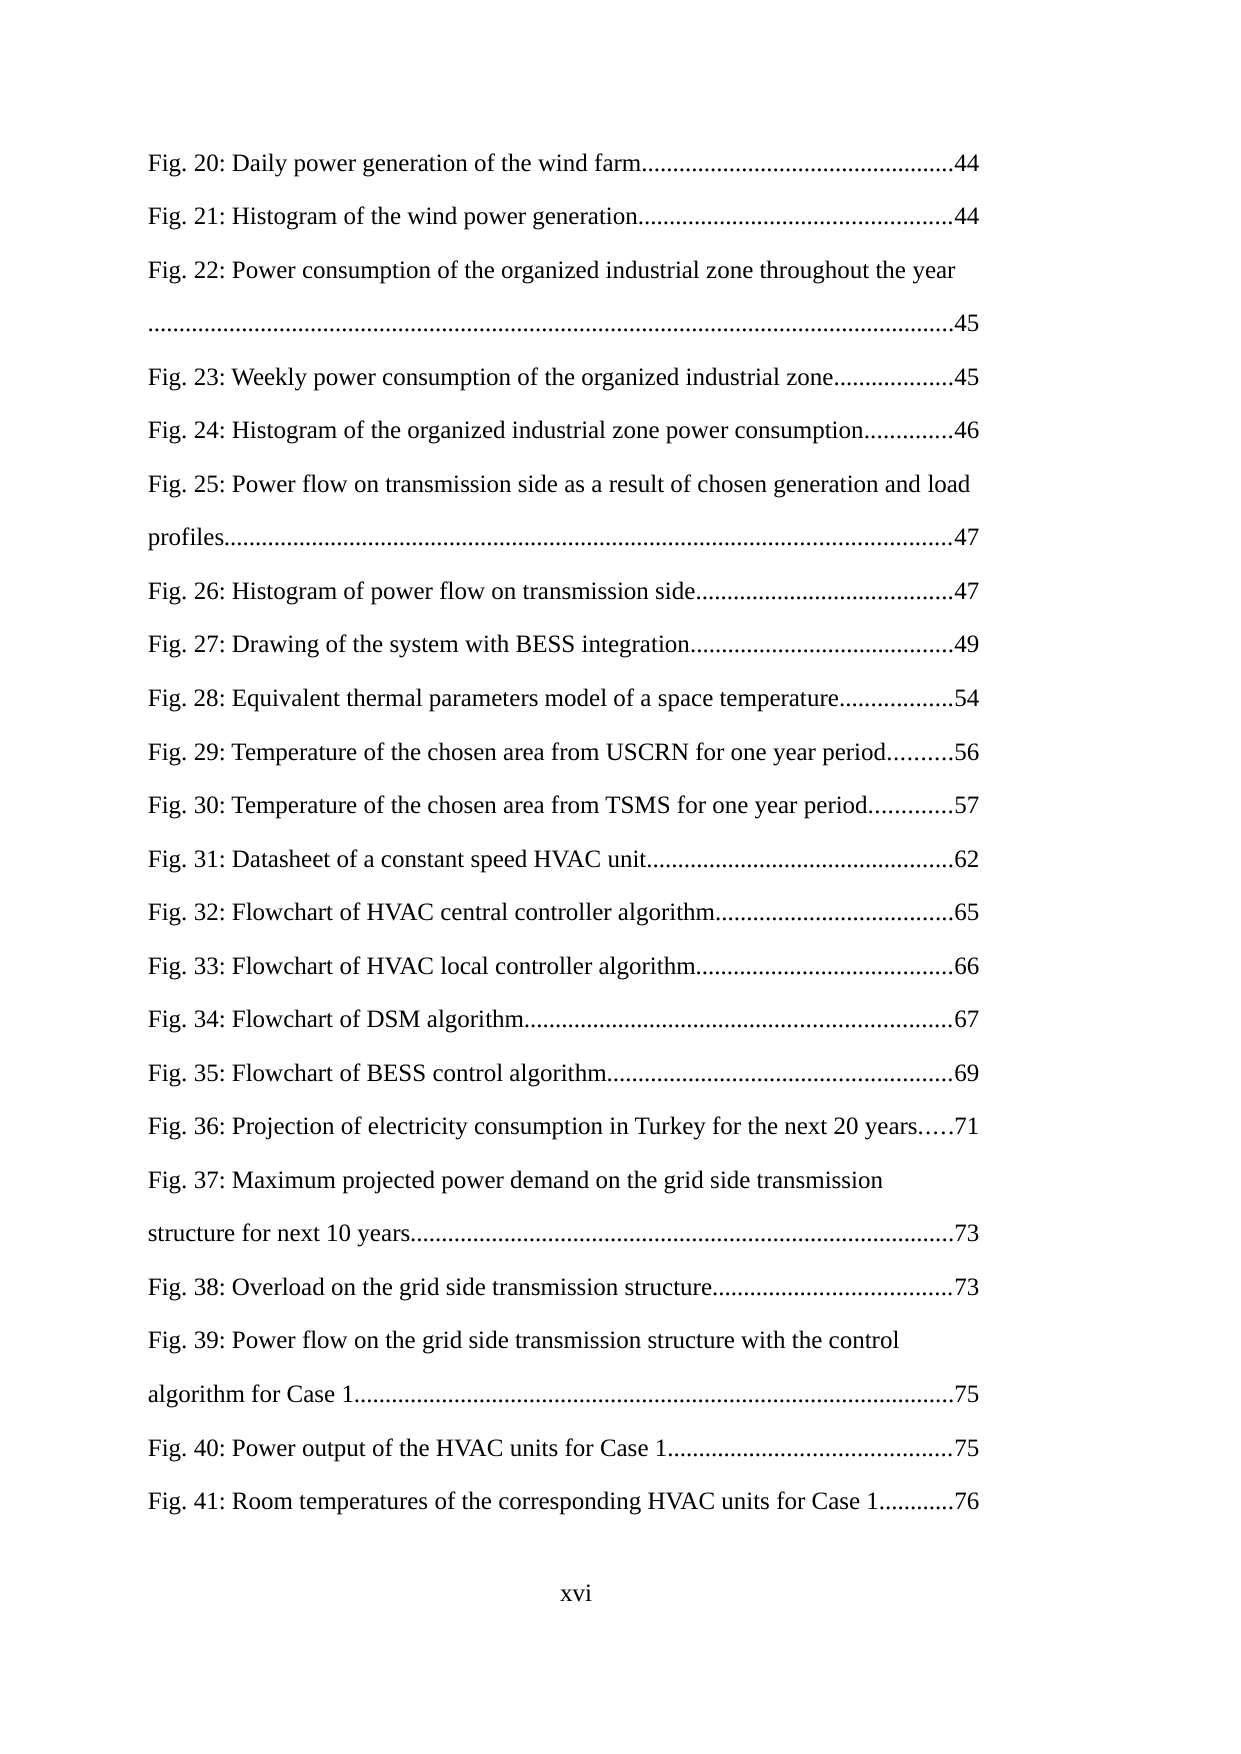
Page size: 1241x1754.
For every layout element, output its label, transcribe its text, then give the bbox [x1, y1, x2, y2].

text 45 [148, 308, 1004, 337]
text Fig. 24: Histogram of the organized industrial zone power consumption 46 [148, 415, 1004, 444]
text Fig. 26: Histogram of power flow on transmission side 47 [148, 576, 1004, 605]
text Fig. 39: Power flow on the grid side transmission structure with the control [148, 1326, 1004, 1354]
text algorithm for Case 1 75 [148, 1379, 1004, 1408]
text Fig. 36: Projection of electricity consumption in Turkey for the next 20 years⁠ 71 [148, 1111, 1004, 1140]
text Fig. 20: Daily power generation of the wind farm 44 [148, 148, 1004, 176]
text Fig. 34: Flowchart of DSM algorithm 67 [148, 1004, 1004, 1033]
text Fig. 27: Drawing of the system with BESS integration 49 [148, 629, 1004, 658]
text Fig. 22: Power consumption of the organized industrial zone throughout the year [148, 255, 1004, 283]
text Fig. 41: Room temperatures of the corresponding HVAC units for Case 1 76 [148, 1486, 1004, 1515]
text Fig. 35: Flowchart of BESS control algorithm 69 [148, 1058, 1004, 1087]
text Fig. 30: Temperature of the chosen area from TSMS for one year period 57 [148, 790, 1004, 819]
text structure for next 10 years 73 [148, 1218, 1004, 1247]
text Fig. 21: Histogram of the wind power generation 44 [148, 201, 1004, 230]
text Fig. 28: Equivalent thermal parameters model of a space temperature 54 [148, 683, 1004, 712]
text Fig. 29: Temperature of the chosen area from USCRN for one year period 56 [148, 737, 1004, 765]
text profiles 47 [148, 522, 1004, 551]
text Fig. 31: Datasheet of a constant speed HVAC unit⁠ 62 [148, 844, 1004, 872]
text Fig. 38: Overload on the grid side transmission structure 73 [148, 1272, 1004, 1301]
text Fig. 32: Flowchart of HVAC central controller algorithm 65 [148, 897, 1004, 926]
text Fig. 33: Flowchart of HVAC local controller algorithm 66 [148, 951, 1004, 979]
text Fig. 23: Weekly power consumption of the organized industrial zone 45 [148, 362, 1004, 391]
text Fig. 40: Power output of the HVAC units for Case 1 75 [148, 1433, 1004, 1461]
text Fig. 25: Power flow on transmission side as a result of chosen generation and load [148, 469, 1004, 498]
text Fig. 37: Maximum projected power demand on the grid side transmission [148, 1165, 1004, 1194]
